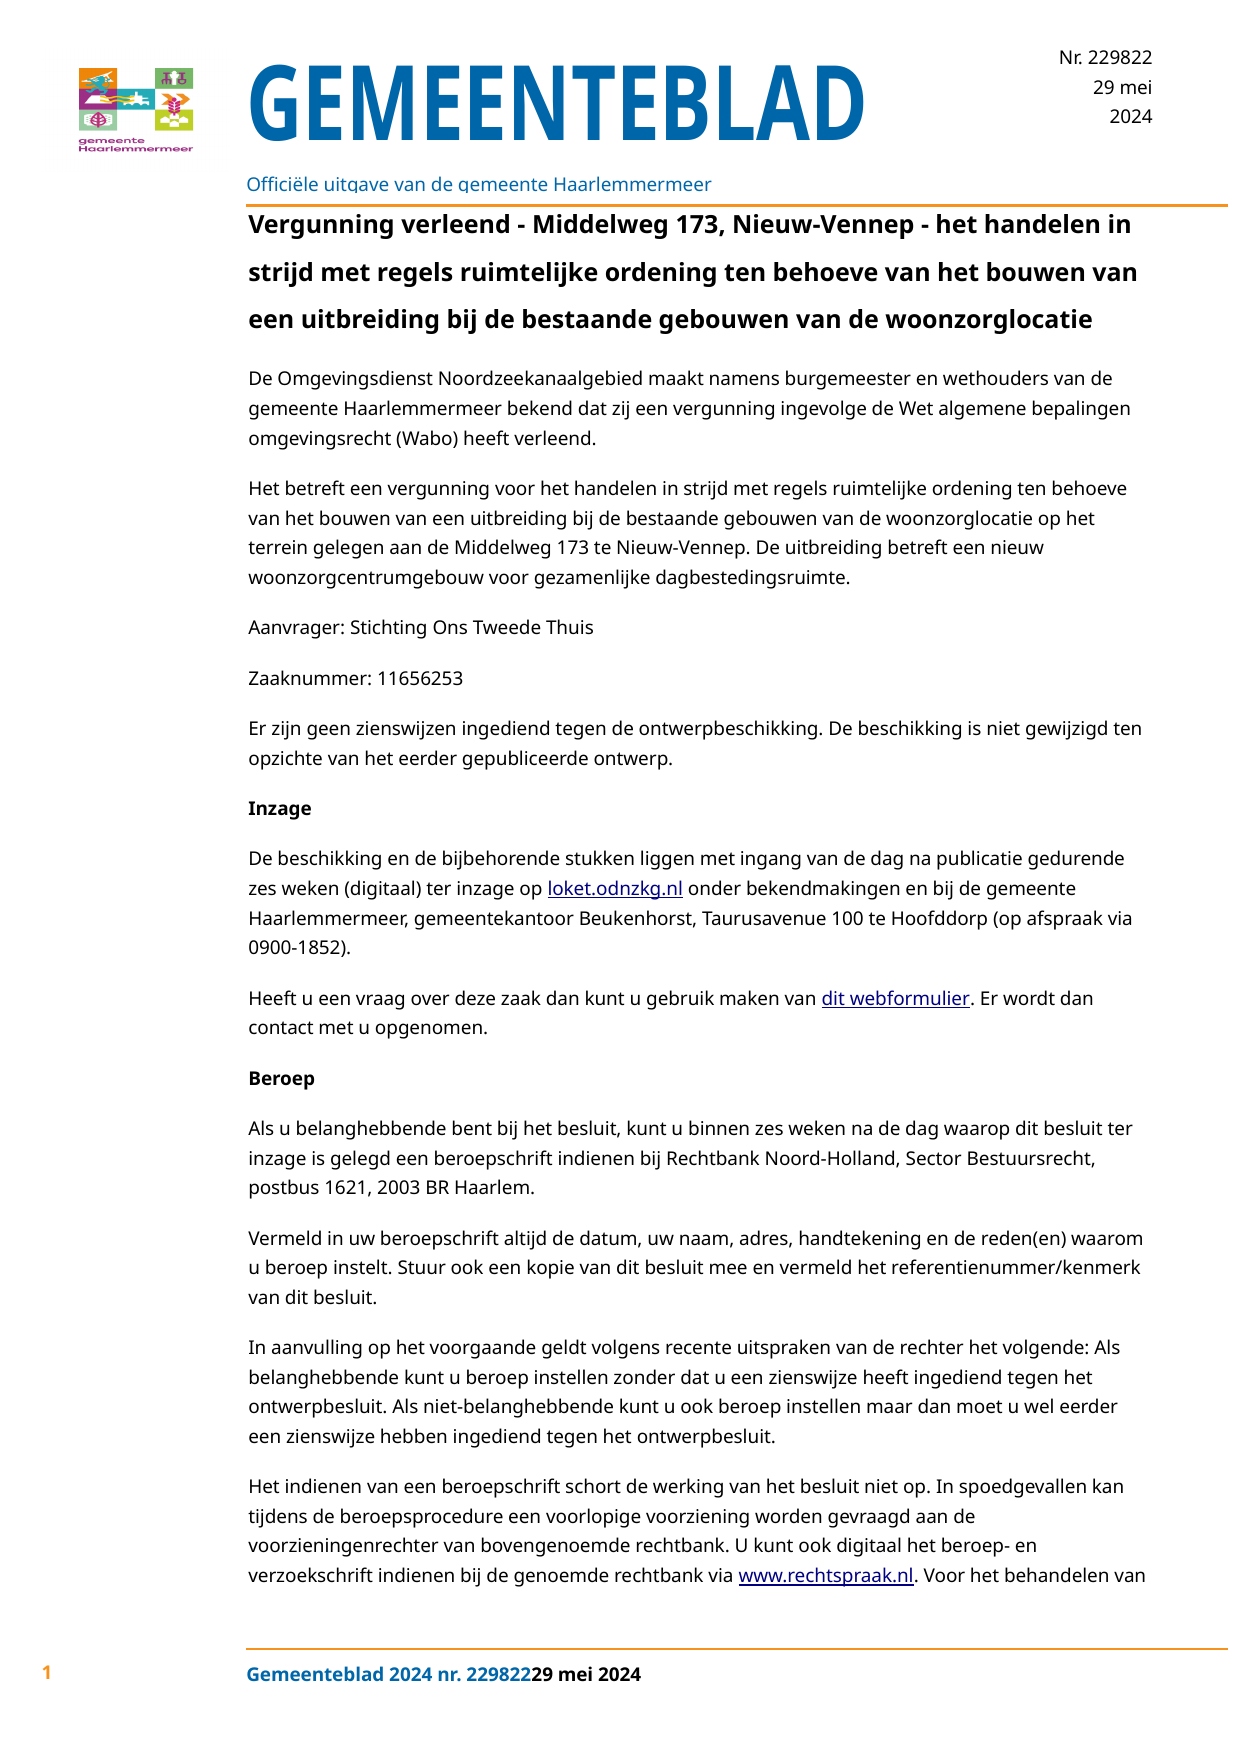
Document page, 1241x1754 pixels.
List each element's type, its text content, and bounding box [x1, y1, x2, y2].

text Vermeld in uw beroepschrift altijd de datum, uw naam, adres, handtekening en de reden(en) waarom u beroep instelt. Stuur ook een kopie van dit besluit mee en vermeld het referentienummer/kenmerk van dit besluit. [248, 1225, 1152, 1309]
text Vergunning verleend - Middelweg 173, Nieuw-Vennep - het handelen in strijd met regels ruimtelijke ordening ten behoeve van het bouwen van een uitbreiding bij de bestaande gebouwen van de woonzorglocatie [248, 207, 1152, 336]
text Er zijn geen zienswijzen ingediend tegen de ontwerpbeschikking. De beschikking is niet gewijzigd ten opzichte van het eerder gepubliceerde ontwerp. [248, 715, 1152, 770]
text Heeft u een vraag over deze zaak dan kunt u gebruik maken van dit webformulier. Er wordt dan contact met u opgenomen. [248, 985, 1152, 1040]
text Zaaknummer: 11656253 [248, 665, 1152, 690]
text In aanvulling op het voorgaande geldt volgens recente uitspraken van de rechter het volgende: Als belanghebbende kunt u beroep instellen zonder dat u een zienswijze heeft ingediend tegen het ontwerpbesluit. Als niet-belanghebbende kunt u ook beroep instellen maar dan moet u wel eerder een zienswijze hebben ingediend tegen het ontwerpbesluit. [248, 1334, 1152, 1449]
picture [41, 47, 231, 172]
text Aanvrager: Stichting Ons Tweede Thuis [248, 614, 1152, 640]
text Als u belanghebbende bent bij het besluit, kunt u binnen zes weken na de dag waarop dit besluit ter inzage is gelegd een beroepschrift indienen bij Rechtbank Noord-Holland, Sector Bestuursrecht, postbus 1621, 2003 BR Haarlem. [248, 1115, 1152, 1200]
text Inzage [248, 795, 1152, 821]
text Het indienen van een beroepschrift schort de werking van het besluit niet op. In spoedgevallen kan tijdens de beroepsprocedure een voorlopige voorziening worden gevraagd aan de voorzieningenrechter van bovengenoemde rechtbank. U kunt ook digitaal het beroep- en verzoekschrift indienen bij de genoemde rechtbank via www.rechtspraak.nl. Voor het behandelen van [248, 1473, 1152, 1588]
text De Omgevingsdienst Noordzeekanaalgebied maakt namens burgemeester en wethouders van de gemeente Haarlemmermeer bekend dat zij een vergunning ingevolge de Wet algemene bepalingen omgevingsrecht (Wabo) heeft verleend. [248, 366, 1152, 450]
text De beschikking en de bijbehorende stukken liggen met ingang van de dag na publicatie gedurende zes weken (digitaal) ter inzage op loket.odnzkg.nl onder bekendmakingen en bij de gemeente Haarlemmermeer, gemeentekantoor Beukenhorst, Taurusavenue 100 te Hoofddorp (op afspraak via 0900-1852). [248, 846, 1152, 960]
text Het betreft een vergunning voor het handelen in strijd met regels ruimtelijke ordening ten behoeve van het bouwen van een uitbreiding bij de bestaande gebouwen van de woonzorglocatie op het terrein gelegen aan de Middelweg 173 te Nieuw-Vennep. De uitbreiding betreft een nieuw woonzorgcentrumgebouw voor gezamenlijke dagbestedingsruimte. [248, 475, 1152, 589]
text Beroep [248, 1065, 1152, 1090]
